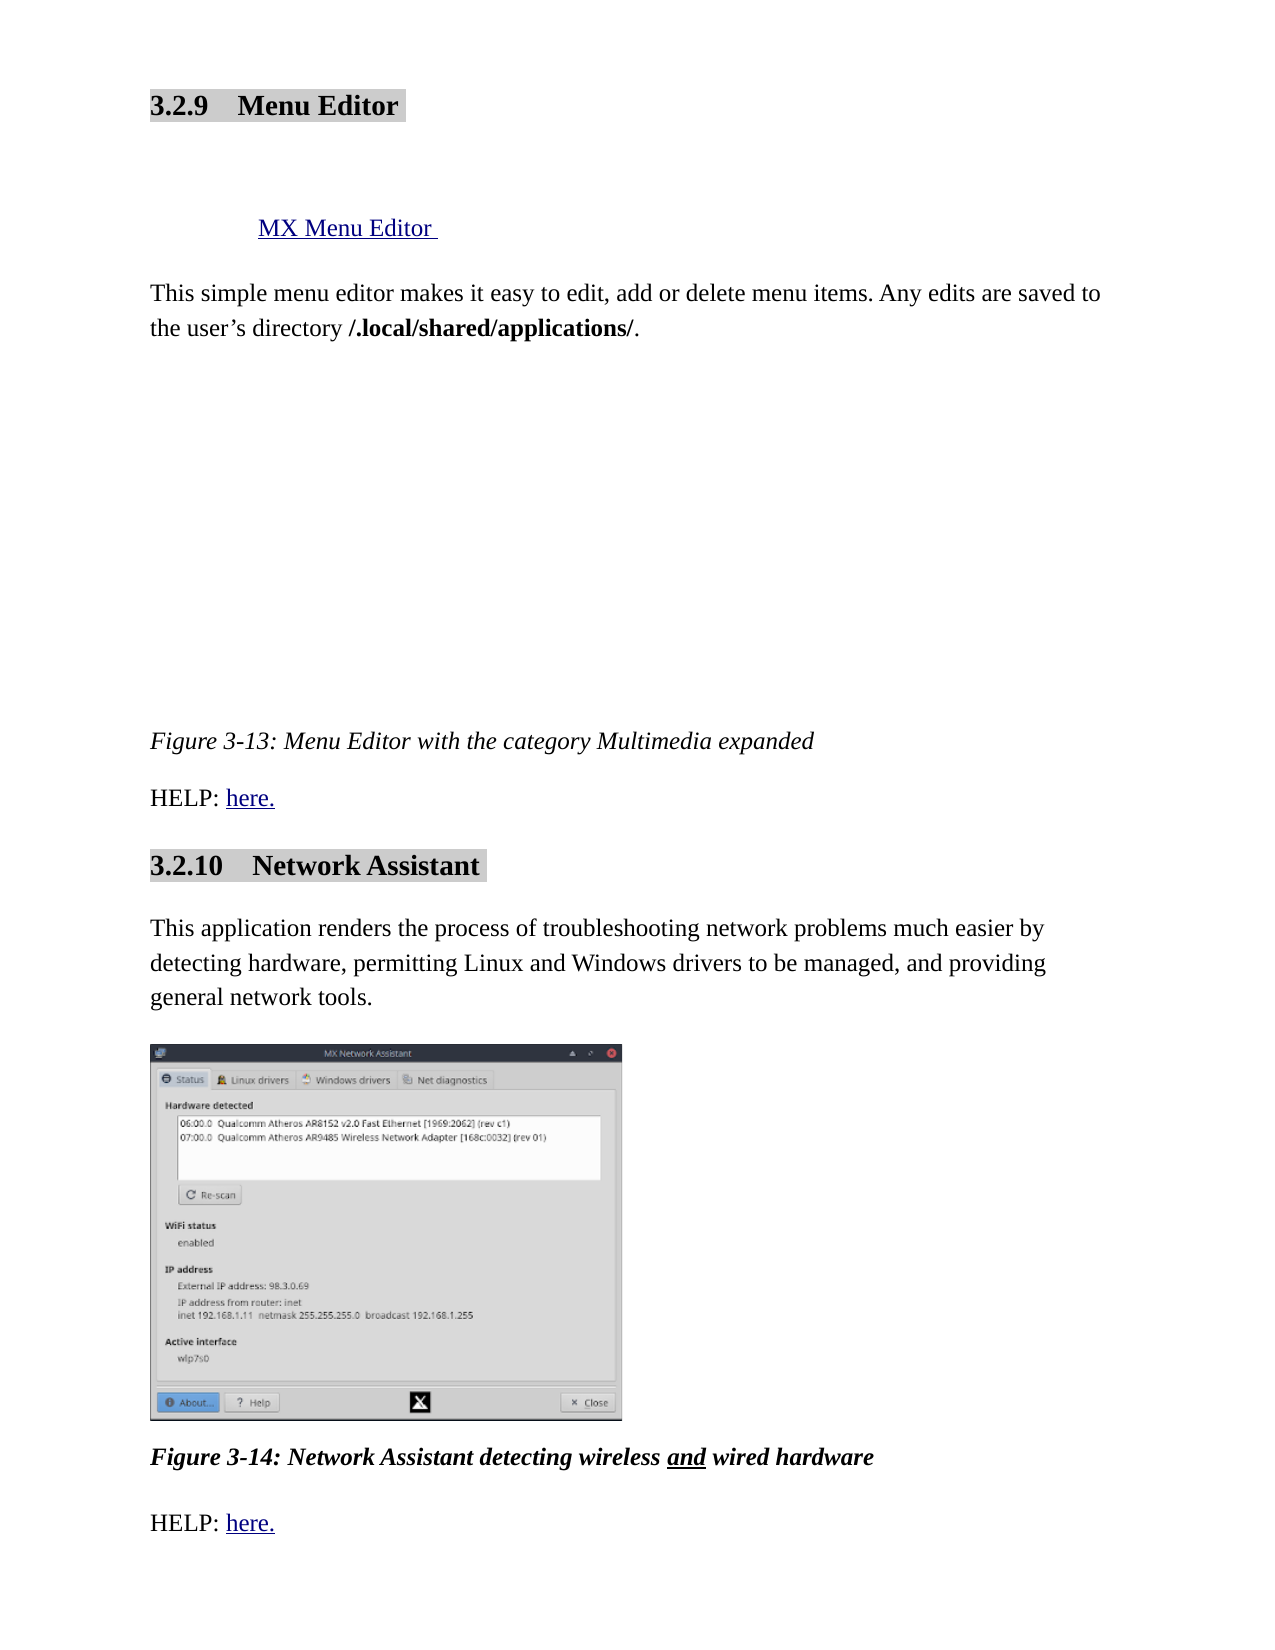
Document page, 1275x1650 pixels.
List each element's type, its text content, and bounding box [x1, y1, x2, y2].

subtitle 3.2.9 Menu Editor [150, 88, 1125, 122]
text Figure 3-13: Menu Editor with the category Multimedia expanded [150, 726, 1125, 754]
text MX Menu Editor [150, 153, 1125, 242]
text This simple menu editor makes it easy to edit, add or delete menu items. Any edits are saved to the user’s directory /.local/shared/applications/. [150, 278, 1125, 342]
text HELP: here. [150, 1508, 1125, 1537]
picture [150, 1044, 623, 1421]
text HELP: here. [150, 783, 1125, 811]
text Figure 3-14: Network Assistant detecting wireless and wired hardware [150, 1442, 1125, 1471]
text This application renders the process of troubleshooting network problems much easier by detecting hardware, permitting Linux and Windows drivers to be managed, and providing general network tools. [150, 913, 1125, 1011]
subtitle 3.2.10 Network Assistant [150, 848, 1125, 882]
